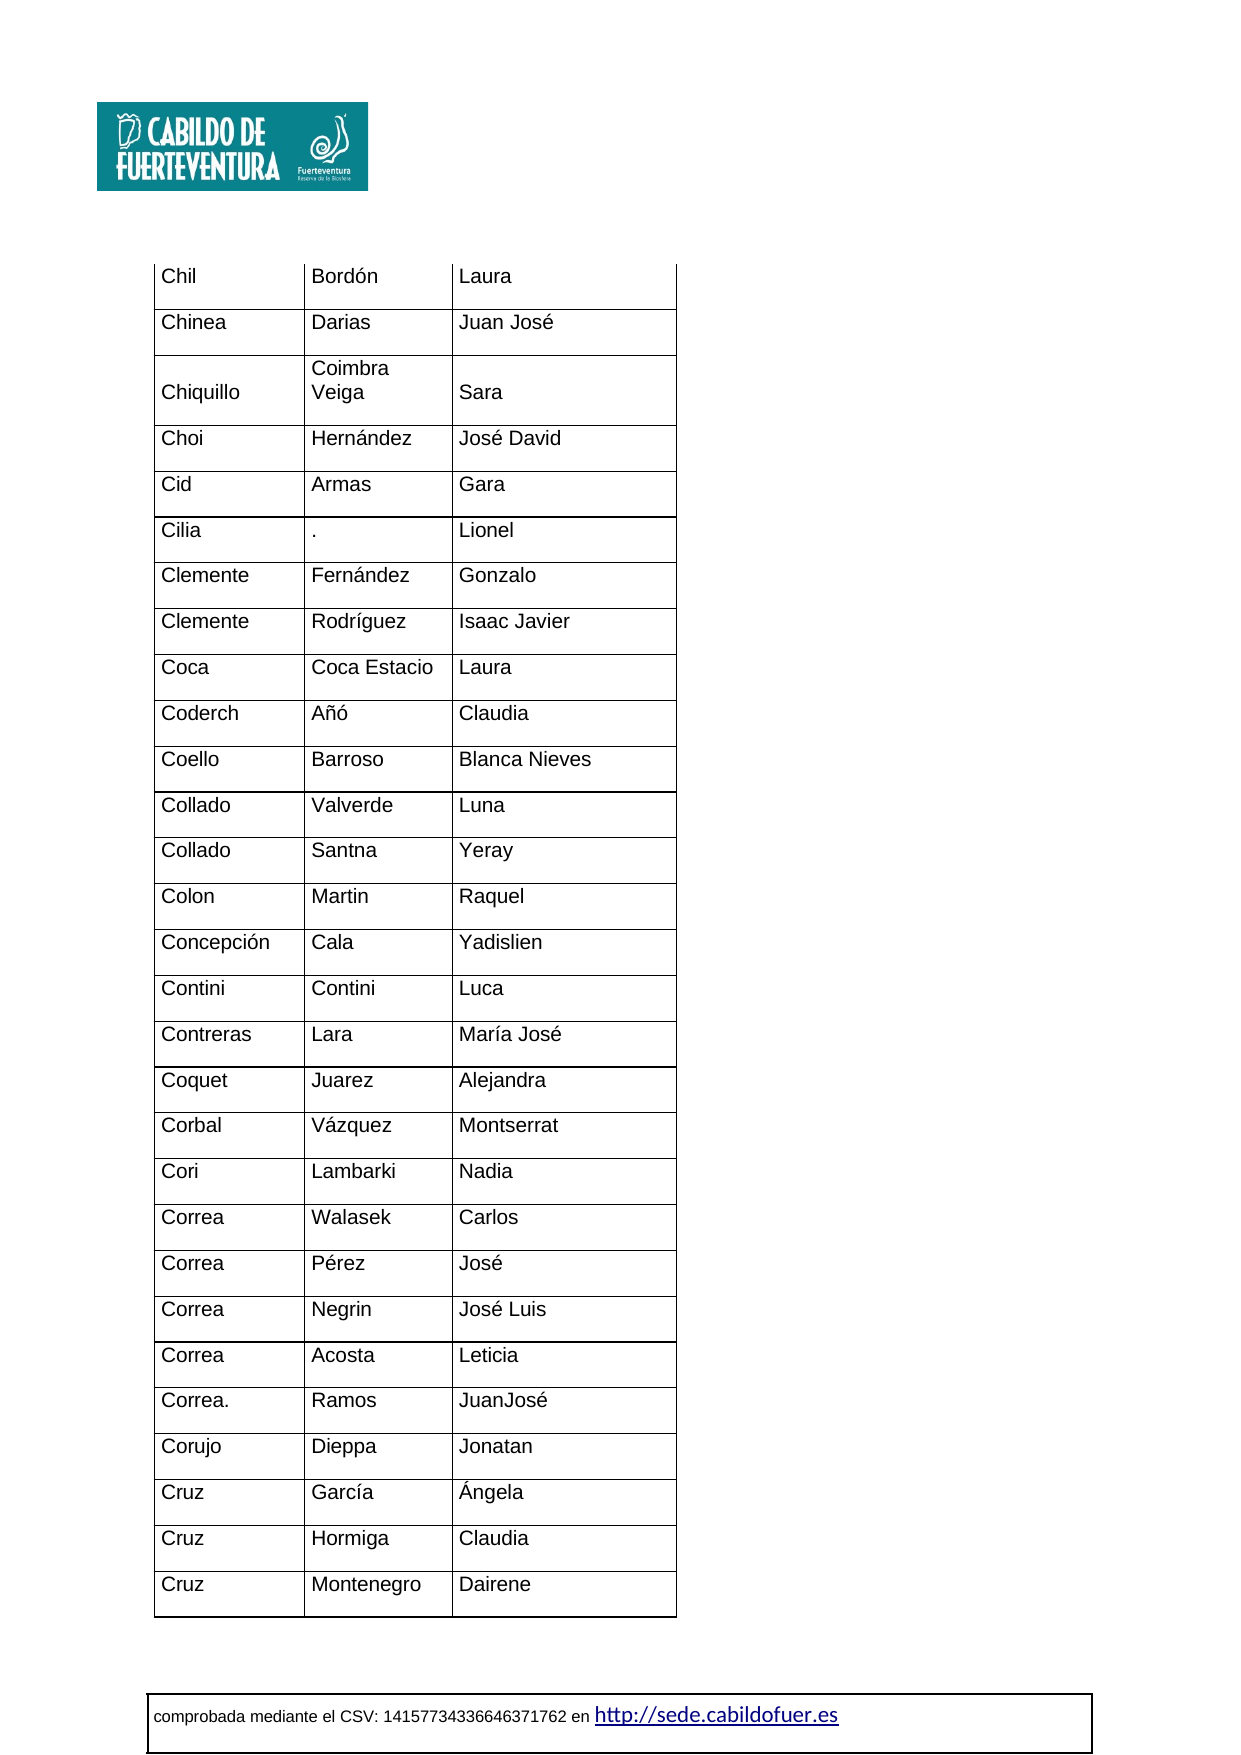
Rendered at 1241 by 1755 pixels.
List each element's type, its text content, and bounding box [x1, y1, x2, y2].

table_cell Lionel [453, 518, 676, 562]
table_cell Contreras [155, 1022, 304, 1066]
table_cell Juan José [453, 310, 676, 355]
table_cell Dairene [453, 1572, 676, 1616]
table_cell Valverde [305, 793, 452, 837]
table_cell Juarez [305, 1068, 452, 1112]
table_cell JuanJosé [453, 1388, 676, 1433]
table_cell Laura [453, 655, 676, 700]
table_cell Armas [305, 472, 452, 516]
table_cell García [305, 1480, 452, 1525]
table_cell Gara [453, 472, 676, 516]
table_cell Jonatan [453, 1434, 676, 1479]
table_cell Correa [155, 1343, 304, 1387]
table_cell Lambarki [305, 1159, 452, 1204]
table_cell Montenegro [305, 1572, 452, 1616]
table_cell Alejandra [453, 1068, 676, 1112]
table_cell Cruz [155, 1480, 304, 1525]
table_cell Cala [305, 930, 452, 975]
table_cell Claudia [453, 701, 676, 746]
table_cell Isaac Javier [453, 609, 676, 654]
table_cell Hormiga [305, 1526, 452, 1571]
table_cell Clemente [155, 563, 304, 608]
table_header Laura [453, 264, 676, 309]
table_cell Clemente [155, 609, 304, 654]
table_cell Cruz [155, 1572, 304, 1616]
table_cell José David [453, 426, 676, 471]
table_cell Yadislien [453, 930, 676, 975]
table_cell Chinea [155, 310, 304, 355]
table_cell Sara [453, 356, 676, 425]
table_cell Carlos [453, 1205, 676, 1250]
table_cell Concepción [155, 930, 304, 975]
table_cell Correa [155, 1297, 304, 1341]
table_cell Raquel [453, 884, 676, 929]
table_cell Contini [155, 976, 304, 1021]
table_cell Lara [305, 1022, 452, 1066]
table_cell Martin [305, 884, 452, 929]
table_cell Collado [155, 793, 304, 837]
table_cell María José [453, 1022, 676, 1066]
table_cell Ramos [305, 1388, 452, 1433]
table_cell Nadia [453, 1159, 676, 1204]
table_cell Negrin [305, 1297, 452, 1341]
table_cell Cori [155, 1159, 304, 1204]
table_cell Correa [155, 1205, 304, 1250]
table_cell Colon [155, 884, 304, 929]
table_cell Vázquez [305, 1113, 452, 1158]
table_cell Montserrat [453, 1113, 676, 1158]
table_header Chil [155, 264, 304, 309]
table_cell Coca [155, 655, 304, 700]
table_cell José [453, 1251, 676, 1296]
table_cell Choi [155, 426, 304, 471]
table_cell Coello [155, 747, 304, 791]
table_cell Cruz [155, 1526, 304, 1571]
table_cell Collado [155, 838, 304, 883]
table_cell Barroso [305, 747, 452, 791]
table_cell Coimbra Veiga [305, 356, 452, 425]
table_cell Claudia [453, 1526, 676, 1571]
table_cell Cilia [155, 518, 304, 562]
table_cell Santna [305, 838, 452, 883]
table_cell Fernández [305, 563, 452, 608]
table_cell Luna [453, 793, 676, 837]
table_cell Blanca Nieves [453, 747, 676, 791]
table_cell Ángela [453, 1480, 676, 1525]
table_header Bordón [305, 264, 452, 309]
table_cell Yeray [453, 838, 676, 883]
table_cell Chiquillo [155, 356, 304, 425]
table_cell Añó [305, 701, 452, 746]
table_cell Dieppa [305, 1434, 452, 1479]
table_cell Acosta [305, 1343, 452, 1387]
table_cell Contini [305, 976, 452, 1021]
table_cell Leticia [453, 1343, 676, 1387]
table_cell Corujo [155, 1434, 304, 1479]
table_cell Correa [155, 1251, 304, 1296]
table_cell Walasek [305, 1205, 452, 1250]
table_cell Corbal [155, 1113, 304, 1158]
table_cell Rodríguez [305, 609, 452, 654]
table_cell Coca Estacio [305, 655, 452, 700]
table_cell Hernández [305, 426, 452, 471]
table_cell Luca [453, 976, 676, 1021]
table_cell Gonzalo [453, 563, 676, 608]
table_cell Darias [305, 310, 452, 355]
table_cell Coquet [155, 1068, 304, 1112]
table_cell . [305, 518, 452, 562]
table_cell Cid [155, 472, 304, 516]
table_cell Coderch [155, 701, 304, 746]
table_cell Pérez [305, 1251, 452, 1296]
table_cell José Luis [453, 1297, 676, 1341]
table_cell Correa. [155, 1388, 304, 1433]
